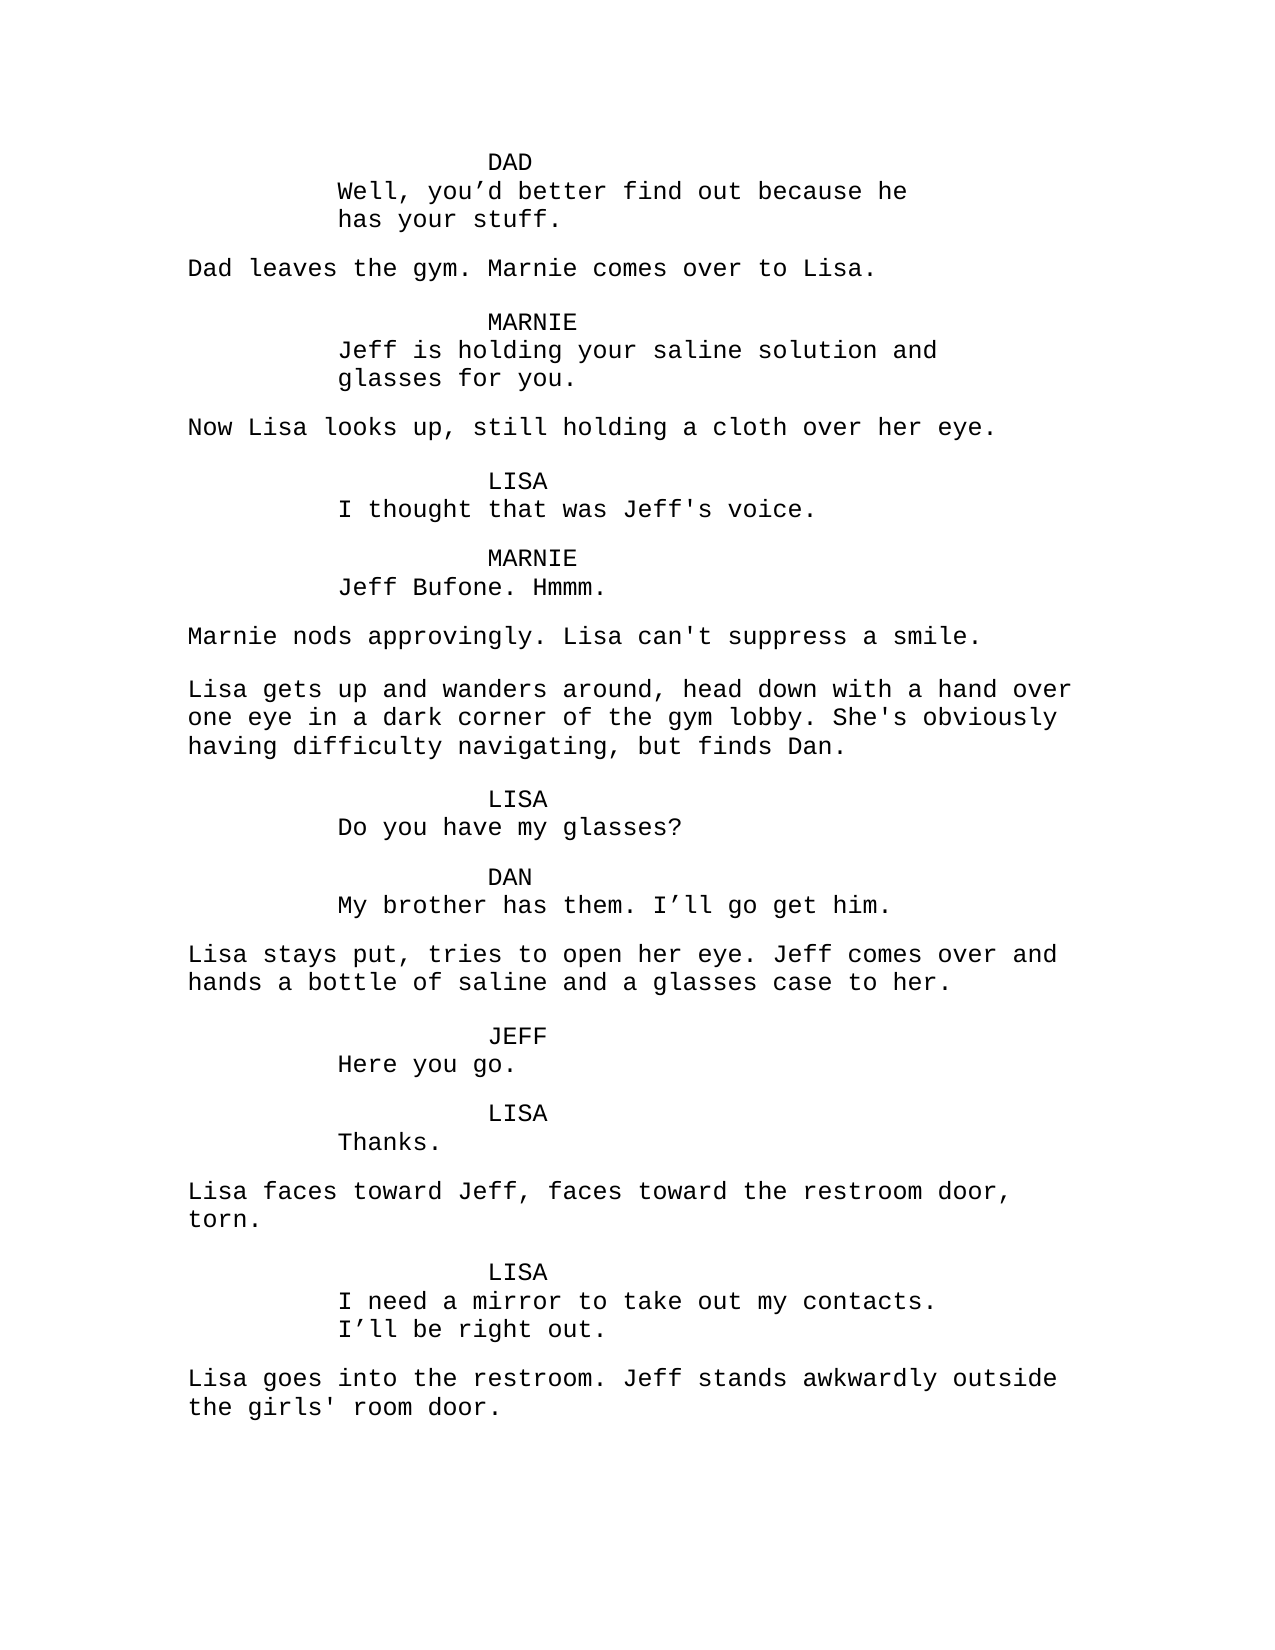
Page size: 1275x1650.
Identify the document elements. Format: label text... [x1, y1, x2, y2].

text LISA [187, 1260, 1087, 1288]
text DAN [187, 864, 1087, 892]
text Jeff Bufone. Hmmm. [337, 574, 937, 602]
text My brother has them. I’ll go get him. [337, 892, 937, 921]
text Thanks. [337, 1129, 937, 1157]
text JEFF [187, 1023, 1087, 1052]
text Here you go. [337, 1052, 937, 1080]
text Jeff is holding your saline solution and glasses for you. [337, 337, 937, 394]
text Lisa goes into the restroom. Jeff stands awkwardly outside the girls' room door. [187, 1366, 1087, 1422]
text Marnie nods approvingly. Lisa can't suppress a smile. [187, 623, 1087, 652]
text Lisa stays put, tries to open her eye. Jeff comes over and hands a bottle of saline and a glasses case to her. [187, 942, 1087, 998]
text Lisa faces toward Jeff, faces toward the restroom door, torn. [187, 1178, 1087, 1235]
text Dad leaves the gym. Marnie comes over to Lisa. [187, 256, 1087, 284]
text Lisa gets up and wanders around, head down with a hand over one eye in a dark corner of the gym lobby. She's obviously having difficulty navigating, but finds Dan. [187, 677, 1087, 762]
text MARNIE [187, 546, 1087, 574]
text I need a mirror to take out my contacts. I’ll be right out. [337, 1288, 937, 1345]
text LISA [187, 1101, 1087, 1129]
text DAD [187, 150, 1087, 178]
text I thought that was Jeff's voice. [337, 497, 937, 525]
text MARNIE [187, 309, 1087, 337]
text Now Lisa looks up, still holding a cloth over her eye. [187, 415, 1087, 443]
text Do you have my glasses? [337, 815, 937, 843]
text LISA [187, 468, 1087, 497]
text LISA [187, 787, 1087, 815]
text Well, you’d better find out because he has your stuff. [337, 178, 937, 235]
